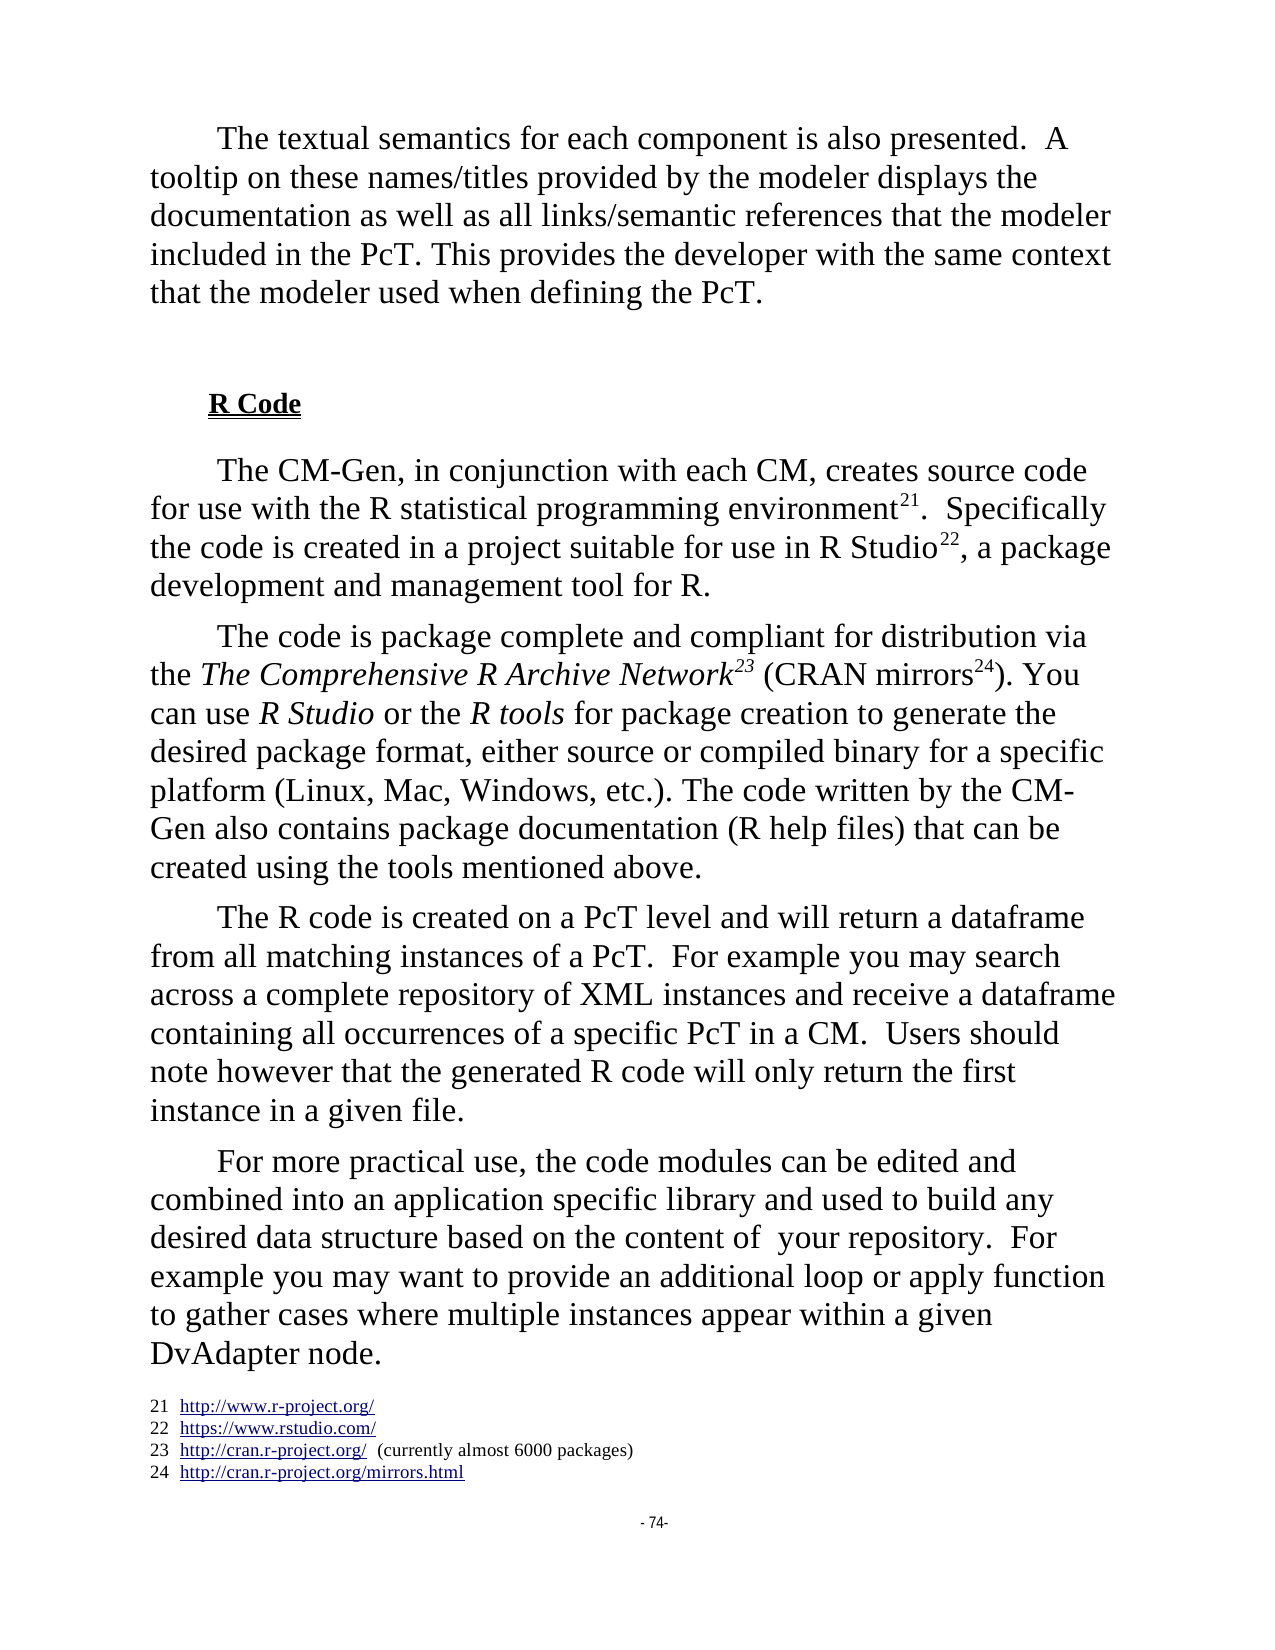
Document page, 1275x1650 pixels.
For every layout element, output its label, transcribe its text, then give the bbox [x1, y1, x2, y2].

text The textual semantics for each component is also presented. A tooltip on these names/titles provided by the modeler displays the documentation as well as all links/semantic references that the modeler included in the PcT. This provides the developer with the same context that the modeler used when defining the PcT. [150, 118, 1125, 310]
text The R code is created on a PcT level and will return a dataframe from all matching instances of a PcT. For example you may search across a complete repository of XML instances and receive a dataframe containing all occurrences of a specific PcT in a CM. Users should note however that the generated R code will only return the first instance in a given file. [150, 897, 1125, 1128]
text http://www.r-project.org/ [150, 1394, 1125, 1417]
text https://www.rstudio.com/ [150, 1417, 1125, 1439]
text http://cran.r-project.org/mirrors.html [150, 1461, 1125, 1483]
text The code is package complete and compliant for distribution via the The Comprehensive R Archive Network (CRAN mirrors). You can use R Studio or the R tools for package creation to generate the desired package format, either source or compiled binary for a specific platform (Linux, Mac, Windows, etc.). The code written by the CM-Gen also contains package documentation (R help files) that can be created using the tools mentioned above. [150, 616, 1125, 885]
text For more practical use, the code modules can be edited and combined into an application specific library and used to build any desired data structure based on the content of your repository. For example you may want to provide an additional loop or apply function to gather cases where multiple instances appear within a given DvAdapter node. [150, 1141, 1125, 1371]
text The CM-Gen, in conjunction with each CM, creates source code for use with the R statistical programming environment. Specifically the code is created in a project suitable for use in R Studio, a package development and management tool for R. [150, 450, 1125, 603]
text http://cran.r-project.org/ (currently almost 6000 packages) [150, 1439, 1125, 1461]
subtitle R Code [150, 386, 1125, 419]
